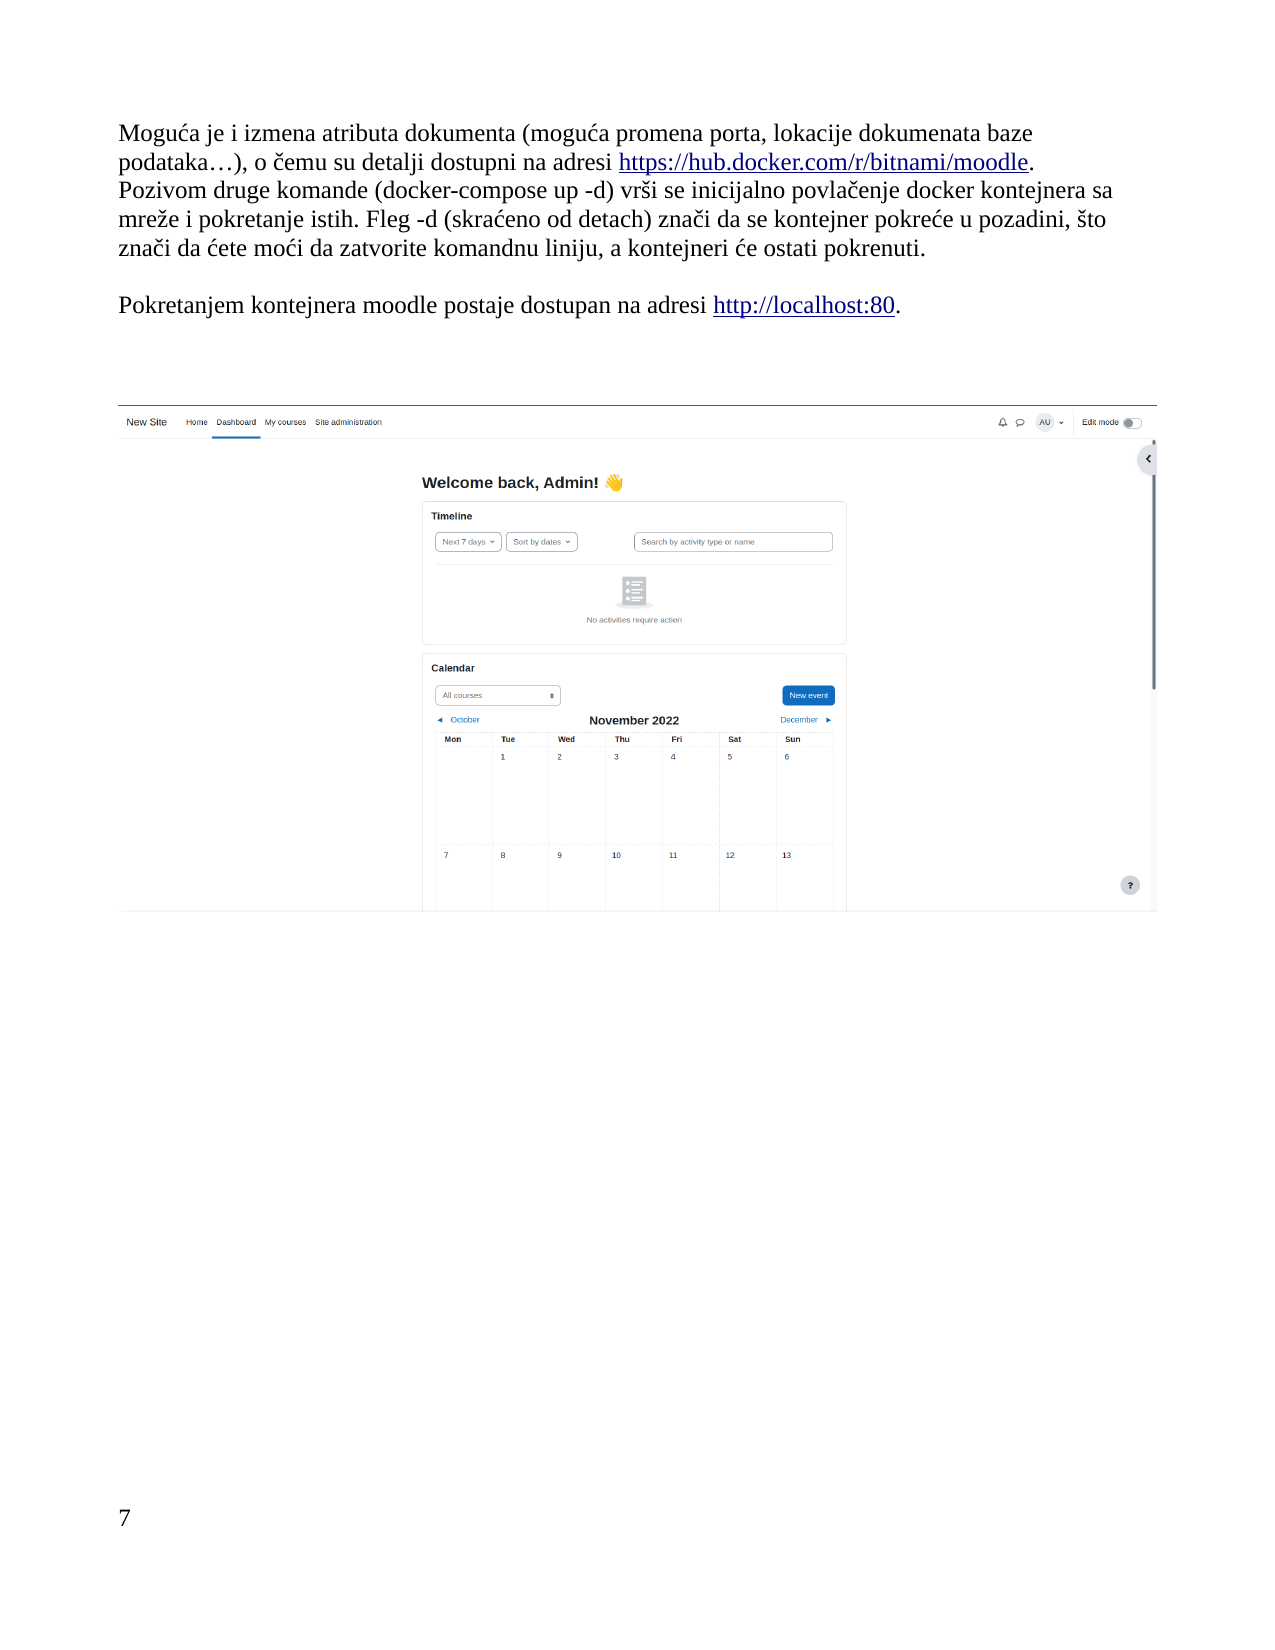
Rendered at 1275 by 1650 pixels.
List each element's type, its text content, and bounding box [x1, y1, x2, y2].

text Pozivom druge komande (docker-compose up -d) vrši se inicijalno povlačenje docker kontejnera sa mreže i pokretanje istih. Fleg -d (skraćeno od detach) znači da se kontejner pokreće u pozadini, što znači da ćete moći da zatvorite komandnu liniju, a kontejneri će ostati pokrenuti. [118, 176, 1157, 262]
text Moguća je i izmena atributa dokumenta (moguća promena porta, lokacije dokumenata baze podataka…), o čemu su detalji dostupni na adresi https://hub.docker.com/r/bitnami/moodle. [118, 118, 1157, 176]
text Pokretanjem kontejnera moodle postaje dostupan na adresi http://localhost:80. [118, 291, 1157, 319]
picture [118, 405, 1157, 912]
